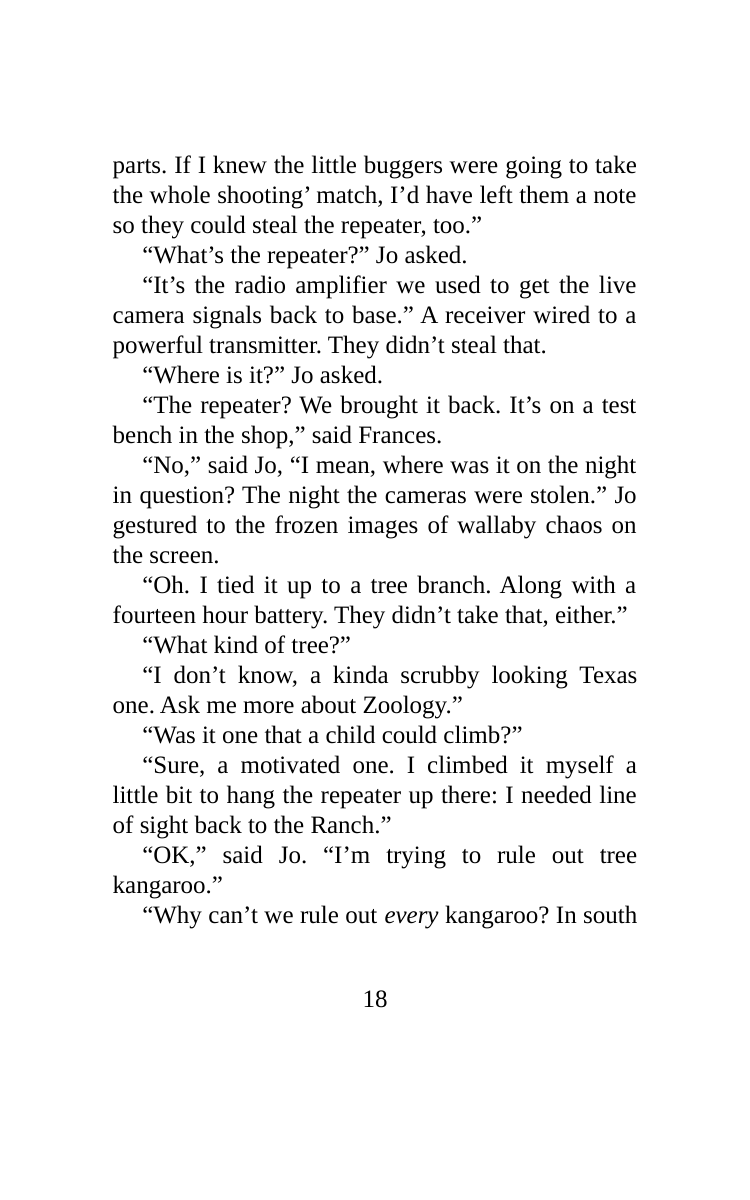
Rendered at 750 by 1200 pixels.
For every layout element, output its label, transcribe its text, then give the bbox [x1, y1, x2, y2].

text parts. If I knew the little buggers were going to take the whole shooting’ match, I’d have left them a note so they could steal the repeater, too.” [112, 150, 637, 240]
text “I don’t know, a kinda scrubby looking Texas one. Ask me more about Zoology.” [112, 660, 637, 720]
text “What kind of tree?” [112, 630, 637, 660]
text “Why can’t we rule out every kangaroo? In south [112, 900, 637, 930]
text “The repeater? We brought it back. It’s on a test bench in the shop,” said Frances. [112, 390, 637, 450]
text “Oh. I tied it up to a tree branch. Along with a fourteen hour battery. They didn’t take that, either.” [112, 570, 637, 630]
text “What’s the repeater?” Jo asked. [112, 240, 637, 270]
text “It’s the radio amplifier we used to get the live camera signals back to base.” A receiver wired to a powerful transmitter. They didn’t steal that. [112, 270, 637, 360]
text “Was it one that a child could climb?” [112, 720, 637, 750]
text “OK,” said Jo. “I’m trying to rule out tree kangaroo.” [112, 840, 637, 900]
text “No,” said Jo, “I mean, where was it on the night in question? The night the cameras were stolen.” Jo gestured to the frozen images of wallaby chaos on the screen. [112, 450, 637, 570]
text “Sure, a motivated one. I climbed it myself a little bit to hang the repeater up there: I needed line of sight back to the Ranch.” [112, 750, 637, 840]
text “Where is it?” Jo asked. [112, 360, 637, 390]
